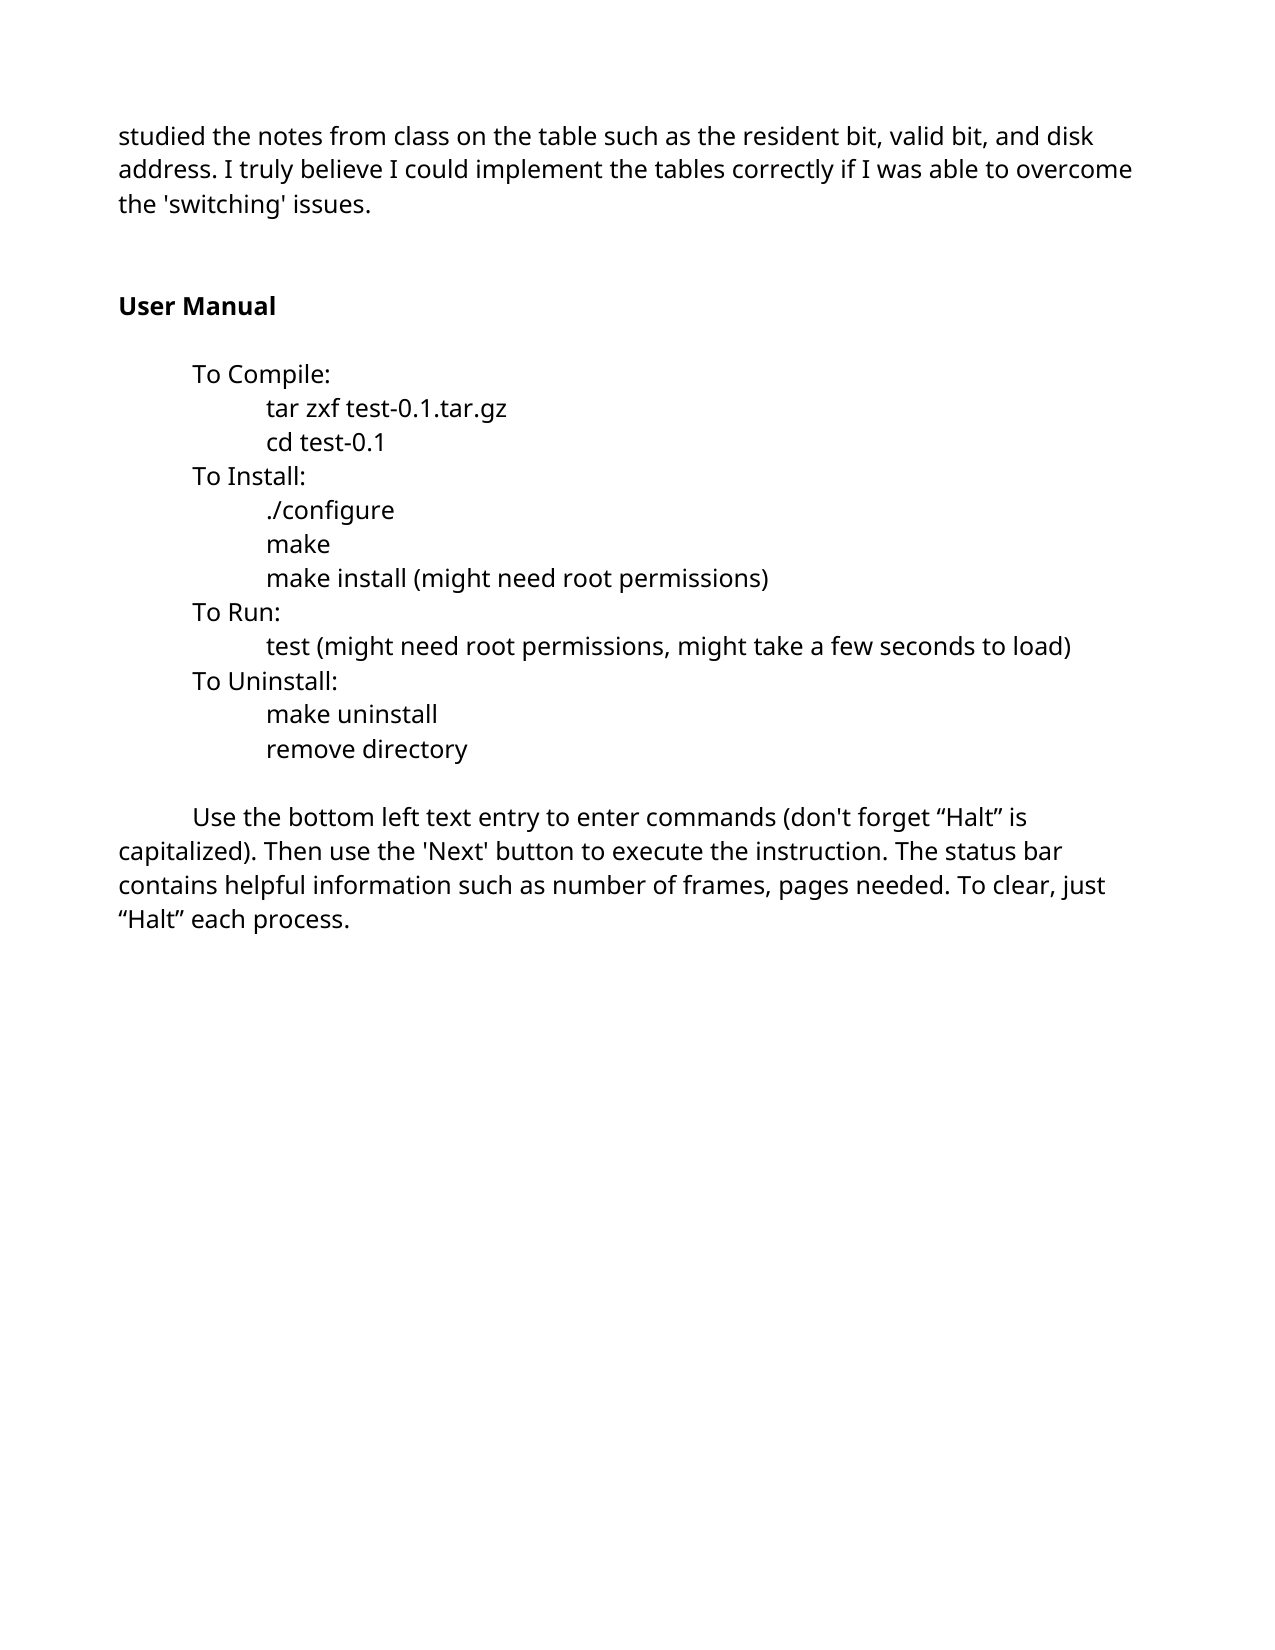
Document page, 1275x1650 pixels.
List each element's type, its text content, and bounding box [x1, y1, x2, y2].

text Use the bottom left text entry to enter commands (don't forget “Halt” is capitalized). Then use the 'Next' button to execute the instruction. The status bar contains helpful information such as number of frames, pages needed. To clear, just “Halt” each process. [118, 799, 1157, 936]
text make install (might need root permissions) [118, 561, 1157, 595]
text To Install: [118, 459, 1157, 493]
text make [118, 527, 1157, 561]
text To Compile: [118, 357, 1157, 391]
text test (might need root permissions, might take a few seconds to load) [118, 629, 1157, 663]
text cd test-0.1 [118, 425, 1157, 459]
text studied the notes from class on the table such as the resident bit, valid bit, and disk address. I truly believe I could implement the tables correctly if I was able to overcome the 'switching' issues. [118, 118, 1157, 220]
text ./configure [118, 493, 1157, 527]
text make uninstall [118, 697, 1157, 731]
text To Uninstall: [118, 663, 1157, 697]
text remove directory [118, 731, 1157, 765]
text To Run: [118, 595, 1157, 629]
text tar zxf test-0.1.tar.gz [118, 391, 1157, 425]
text User Manual [118, 288, 1157, 322]
